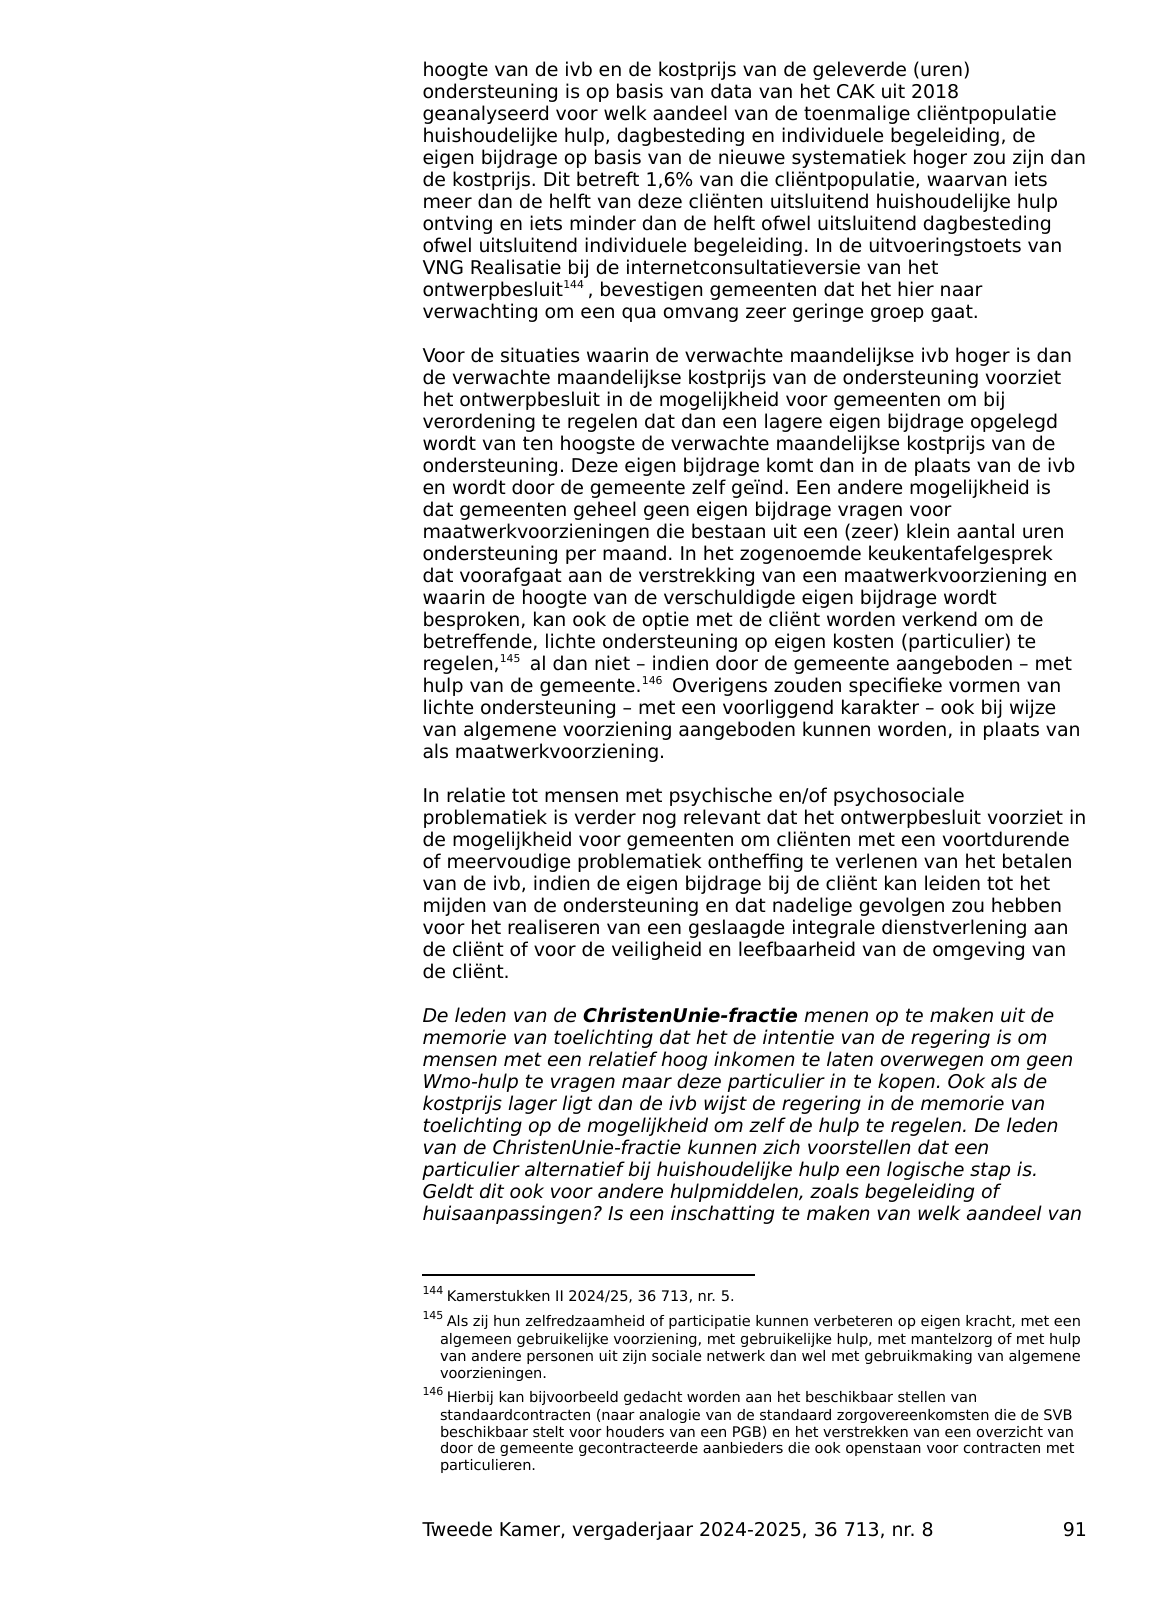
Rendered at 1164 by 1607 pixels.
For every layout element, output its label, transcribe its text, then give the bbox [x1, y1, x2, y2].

text hoogte van de ivb en de kostprijs van de geleverde (uren) ondersteuning is op basis van data van het CAK uit 2018 geanalyseerd voor welk aandeel van de toenmalige cliëntpopulatie huishoudelijke hulp, dagbesteding en individuele begeleiding, de eigen bijdrage op basis van de nieuwe systematiek hoger zou zijn dan de kostprijs. Dit betreft 1,6% van die cliëntpopulatie, waarvan iets meer dan de helft van deze cliënten uitsluitend huishoudelijke hulp ontving en iets minder dan de helft ofwel uitsluitend dagbesteding ofwel uitsluitend individuele begeleiding. In de uitvoeringstoets van VNG Realisatie bij de internetconsultatieversie van het ontwerpbesluit, bevestigen gemeenten dat het hier naar verwachting om een qua omvang zeer geringe groep gaat. [422, 59, 1087, 323]
text Voor de situaties waarin de verwachte maandelijkse ivb hoger is dan de verwachte maandelijkse kostprijs van de ondersteuning voorziet het ontwerpbesluit in de mogelijkheid voor gemeenten om bij verordening te regelen dat dan een lagere eigen bijdrage opgelegd wordt van ten hoogste de verwachte maandelijkse kostprijs van de ondersteuning. Deze eigen bijdrage komt dan in de plaats van de ivb en wordt door de gemeente zelf geïnd. Een andere mogelijkheid is dat gemeenten geheel geen eigen bijdrage vragen voor maatwerkvoorzieningen die bestaan uit een (zeer) klein aantal uren ondersteuning per maand. In het zogenoemde keukentafelgesprek dat voorafgaat aan de verstrekking van een maatwerkvoorziening en waarin de hoogte van de verschuldigde eigen bijdrage wordt besproken, kan ook de optie met de cliënt worden verkend om de betreffende, lichte ondersteuning op eigen kosten (particulier) te regelen, al dan niet – indien door de gemeente aangeboden – met hulp van de gemeente. Overigens zouden specifieke vormen van lichte ondersteuning – met een voorliggend karakter – ook bij wijze van algemene voorziening aangeboden kunnen worden, in plaats van als maatwerkvoorziening. [422, 345, 1087, 763]
text Als zij hun zelfredzaamheid of participatie kunnen verbeteren op eigen kracht, met een algemeen gebruikelijke voorziening, met gebruikelijke hulp, met mantelzorg of met hulp van andere personen uit zijn sociale netwerk dan wel met gebruikmaking van algemene voorzieningen. [422, 1309, 1087, 1382]
text De leden van de ChristenUnie-fractie menen op te maken uit de memorie van toelichting dat het de intentie van de regering is om mensen met een relatief hoog inkomen te laten overwegen om geen Wmo-hulp te vragen maar deze particulier in te kopen. Ook als de kostprijs lager ligt dan de ivb wijst de regering in de memorie van toelichting op de mogelijkheid om zelf de hulp te regelen. De leden van de ChristenUnie-fractie kunnen zich voorstellen dat een particulier alternatief bij huishoudelijke hulp een logische stap is. Geldt dit ook voor andere hulpmiddelen, zoals begeleiding of huisaanpassingen? Is een inschatting te maken van welk aandeel van [422, 1005, 1087, 1224]
text Kamerstukken II 2024/25, 36 713, nr. 5. [422, 1284, 1087, 1306]
text Hierbij kan bijvoorbeeld gedacht worden aan het beschikbaar stellen van standaardcontracten (naar analogie van de standaard zorgovereenkomsten die de SVB beschikbaar stelt voor houders van een PGB) en het verstrekken van een overzicht van door de gemeente gecontracteerde aanbieders die ook openstaan voor contracten met particulieren. [422, 1385, 1087, 1474]
text In relatie tot mensen met psychische en/of psychosociale problematiek is verder nog relevant dat het ontwerpbesluit voorziet in de mogelijkheid voor gemeenten om cliënten met een voortdurende of meervoudige problematiek ontheffing te verlenen van het betalen van de ivb, indien de eigen bijdrage bij de cliënt kan leiden tot het mijden van de ondersteuning en dat nadelige gevolgen zou hebben voor het realiseren van een geslaagde integrale dienstverlening aan de cliënt of voor de veiligheid en leefbaarheid van de omgeving van de cliënt. [422, 785, 1087, 983]
